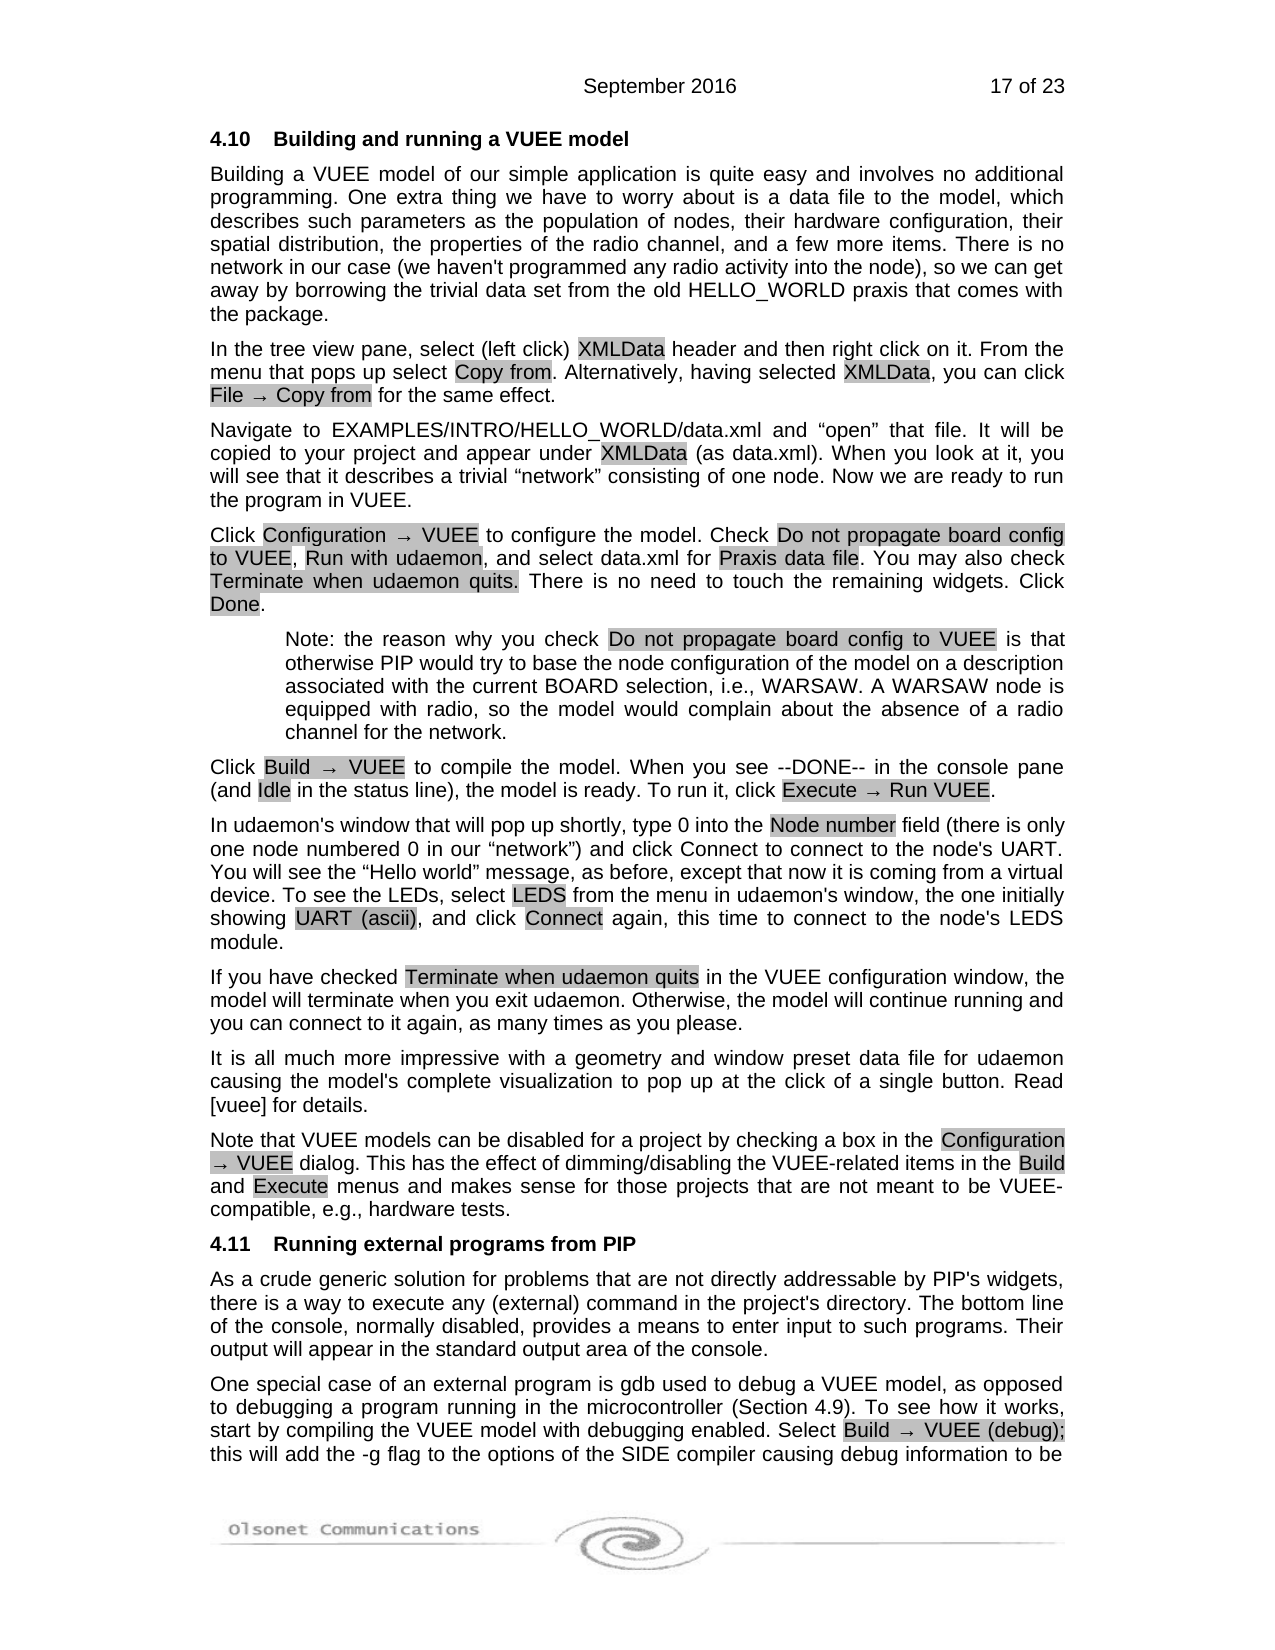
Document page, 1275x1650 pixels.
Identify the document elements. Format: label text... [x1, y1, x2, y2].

text As a crude generic solution for problems that are not directly addressable by PIP's widgets, there is a way to execute any (external) command in the project's directory. The bottom line of the console, normally disabled, provides a means to enter input to such programs. Their output will appear in the standard output area of the console. [210, 1268, 1065, 1361]
text Note that VUEE models can be disabled for a project by checking a box in the Configuration → VUEE dialog. This has the effect of dimming/disabling the VUEE-related items in the Build and Execute menus and makes sense for those projects that are not meant to be VUEE-compatible, e.g., hardware tests. [210, 1128, 1065, 1221]
text Click Configuration → VUEE to configure the model. Check Do not propagate board config to VUEE, Run with udaemon, and select data.xml for Praxis data file. You may also check Terminate when udaemon quits. There is no need to touch the remaining widgets. Click Done. [210, 523, 1065, 616]
text In udaemon's window that will pop up shortly, type 0 into the Node number field (there is only one node numbered 0 in our “network”) and click Connect to connect to the node's UART. You will see the “Hello world” message, as before, except that now it is coming from a virtual device. To see the LEDs, select LEDS from the menu in udaemon's window, the one initially showing UART (ascii), and click Connect again, this time to connect to the node's LEDS module. [210, 814, 1065, 953]
text Navigate to EXAMPLES/INTRO/HELLO_WORLD/data.xml and “open” that file. It will be copied to your project and appear under XMLData (as data.xml). When you look at it, you will see that it describes a trivial “network” consisting of one node. Now we are ready to run the program in VUEE. [210, 418, 1065, 511]
text Click Build → VUEE to compile the model. When you see --DONE-- in the console pane (and Idle in the status line), the model is ready. To run it, click Execute → Run VUEE. [210, 756, 1065, 802]
text Building a VUEE model of our simple application is quite easy and involves no additional programming. One extra thing we have to worry about is a data file to the model, which describes such parameters as the population of nodes, their hardware configuration, their spatial distribution, the properties of the radio channel, and a few more items. There is no network in our case (we haven't programmed any radio activity into the node), so we can get away by borrowing the trivial data set from the old HELLO_WORLD praxis that comes with the package. [210, 163, 1065, 325]
picture [210, 1501, 1065, 1593]
subtitle Running external programs from PIP [210, 1233, 1065, 1256]
text Note: the reason why you check Do not propagate board config to VUEE is that otherwise PIP would try to base the node configuration of the model on a description associated with the current BOARD selection, i.e., WARSAW. A WARSAW node is equipped with radio, so the model would complain about the absence of a radio channel for the network. [285, 628, 1065, 744]
text In the tree view pane, select (left click) XMLData header and then right click on it. From the menu that pops up select Copy from. Alternatively, having selected XMLData, you can click File → Copy from for the same effect. [210, 337, 1065, 407]
text One special case of an external program is gdb used to debug a VUEE model, as opposed to debugging a program running in the microcontroller (Section 4.9). To see how it works, start by compiling the VUEE model with debugging enabled. Select Build → VUEE (debug); this will add the -g flag to the options of the SIDE compiler causing debug information to be [210, 1372, 1065, 1465]
text If you have checked Terminate when udaemon quits in the VUEE configuration window, the model will terminate when you exit udaemon. Otherwise, the model will continue running and you can connect to it again, as many times as you please. [210, 965, 1065, 1035]
text It is all much more impressive with a geometry and window preset data file for udaemon causing the model's complete visualization to pop up at the click of a single button. Read [vuee] for details. [210, 1047, 1065, 1116]
subtitle Building and running a VUEE model [210, 128, 1065, 151]
